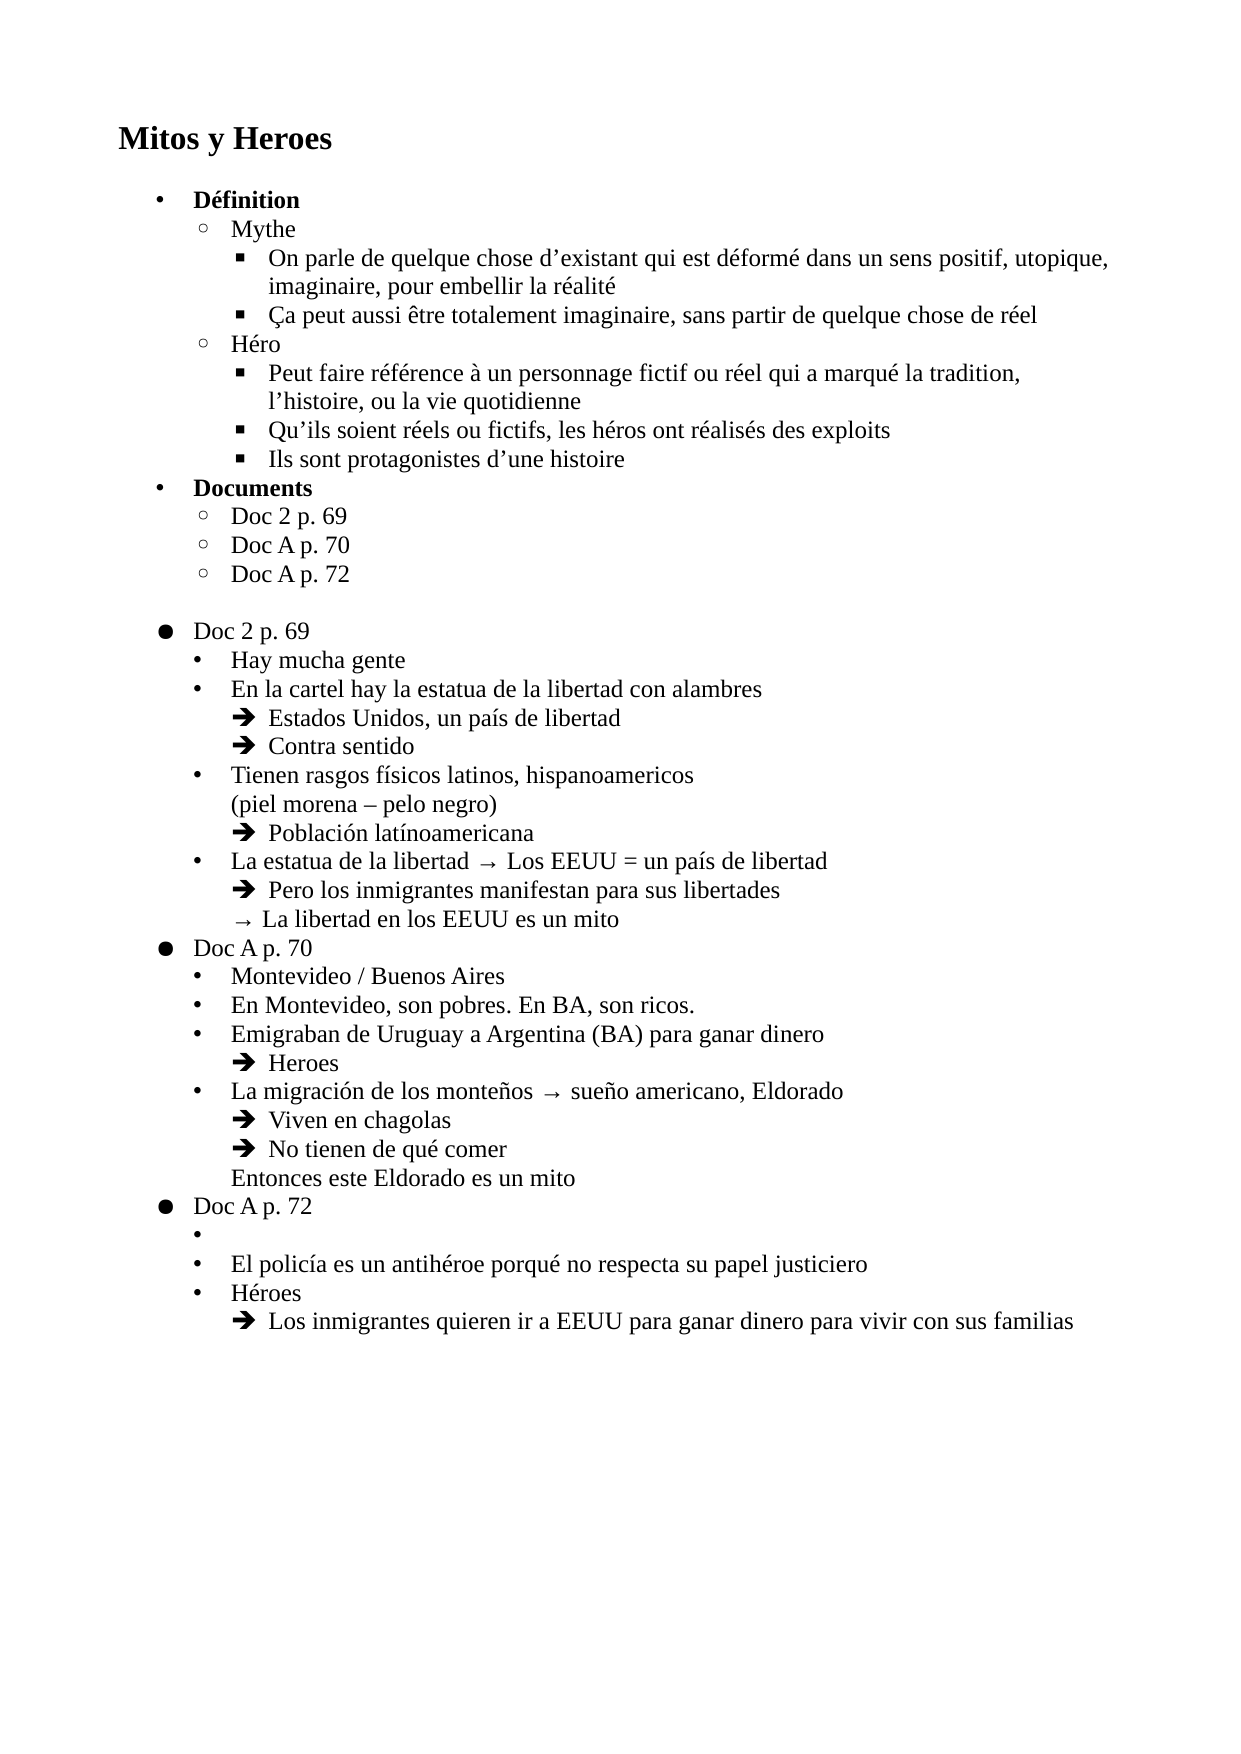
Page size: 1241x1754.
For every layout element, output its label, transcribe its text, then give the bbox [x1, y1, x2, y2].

list On parle de quelque chose d’existant qui est déformé dans un sens positif, utopique, imaginaire, pour embellir la réalité [231, 243, 1122, 300]
list En Montevideo, son pobres. En BA, son ricos. [193, 990, 1122, 1019]
list Ça peut aussi être totalement imaginaire, sans partir de quelque chose de réel [231, 300, 1122, 329]
list Hay mucha gente [193, 645, 1122, 674]
list Ils sont protagonistes d’une histoire [231, 444, 1122, 473]
list Héro [193, 329, 1122, 358]
list Población latínoamericana [231, 818, 1122, 846]
list Estados Unidos, un país de libertad [231, 703, 1122, 731]
list Peut faire référence à un personnage fictif ou réel qui a marqué la tradition, l’histoire, ou la vie quotidienne [231, 358, 1122, 415]
list Pero los inmigrantes manifestan para sus libertades [231, 875, 1122, 904]
list El policía es un antihéroe porqué no respecta su papel justiciero [193, 1249, 1122, 1278]
list Doc A p. 70 [193, 530, 1122, 559]
list Définition [156, 185, 1122, 214]
list Viven en chagolas [231, 1105, 1122, 1134]
list Doc A p. 72 [156, 1191, 1122, 1220]
list La estatua de la libertad → Los EEUU = un país de libertad [193, 846, 1122, 875]
list Doc 2 p. 69 [156, 616, 1122, 645]
list Doc A p. 72 [193, 559, 1122, 588]
list Montevideo / Buenos Aires [193, 961, 1122, 990]
text Mitos y Heroes [118, 118, 1122, 156]
list → La libertad en los EEUU es un mito [193, 904, 1122, 933]
list Contra sentido [231, 731, 1122, 760]
list Doc A p. 70 [156, 933, 1122, 961]
list Entonces este Eldorado es un mito [193, 1163, 1122, 1191]
list En la cartel hay la estatua de la libertad con alambres [193, 674, 1122, 703]
list Emigraban de Uruguay a Argentina (BA) para ganar dinero [193, 1019, 1122, 1048]
list Qu’ils soient réels ou fictifs, les héros ont réalisés des exploits [231, 415, 1122, 444]
list Doc 2 p. 69 [193, 501, 1122, 530]
list (piel morena – pelo negro) [193, 789, 1122, 818]
list Mythe [193, 214, 1122, 243]
list No tienen de qué comer [231, 1134, 1122, 1163]
list Heroes [231, 1048, 1122, 1076]
list Héroes [193, 1278, 1122, 1306]
list Tienen rasgos físicos latinos, hispanoamericos [193, 760, 1122, 789]
list La migración de los monteños → sueño americano, Eldorado [193, 1076, 1122, 1105]
list Documents [156, 473, 1122, 501]
list Los inmigrantes quieren ir a EEUU para ganar dinero para vivir con sus familias [231, 1306, 1122, 1335]
